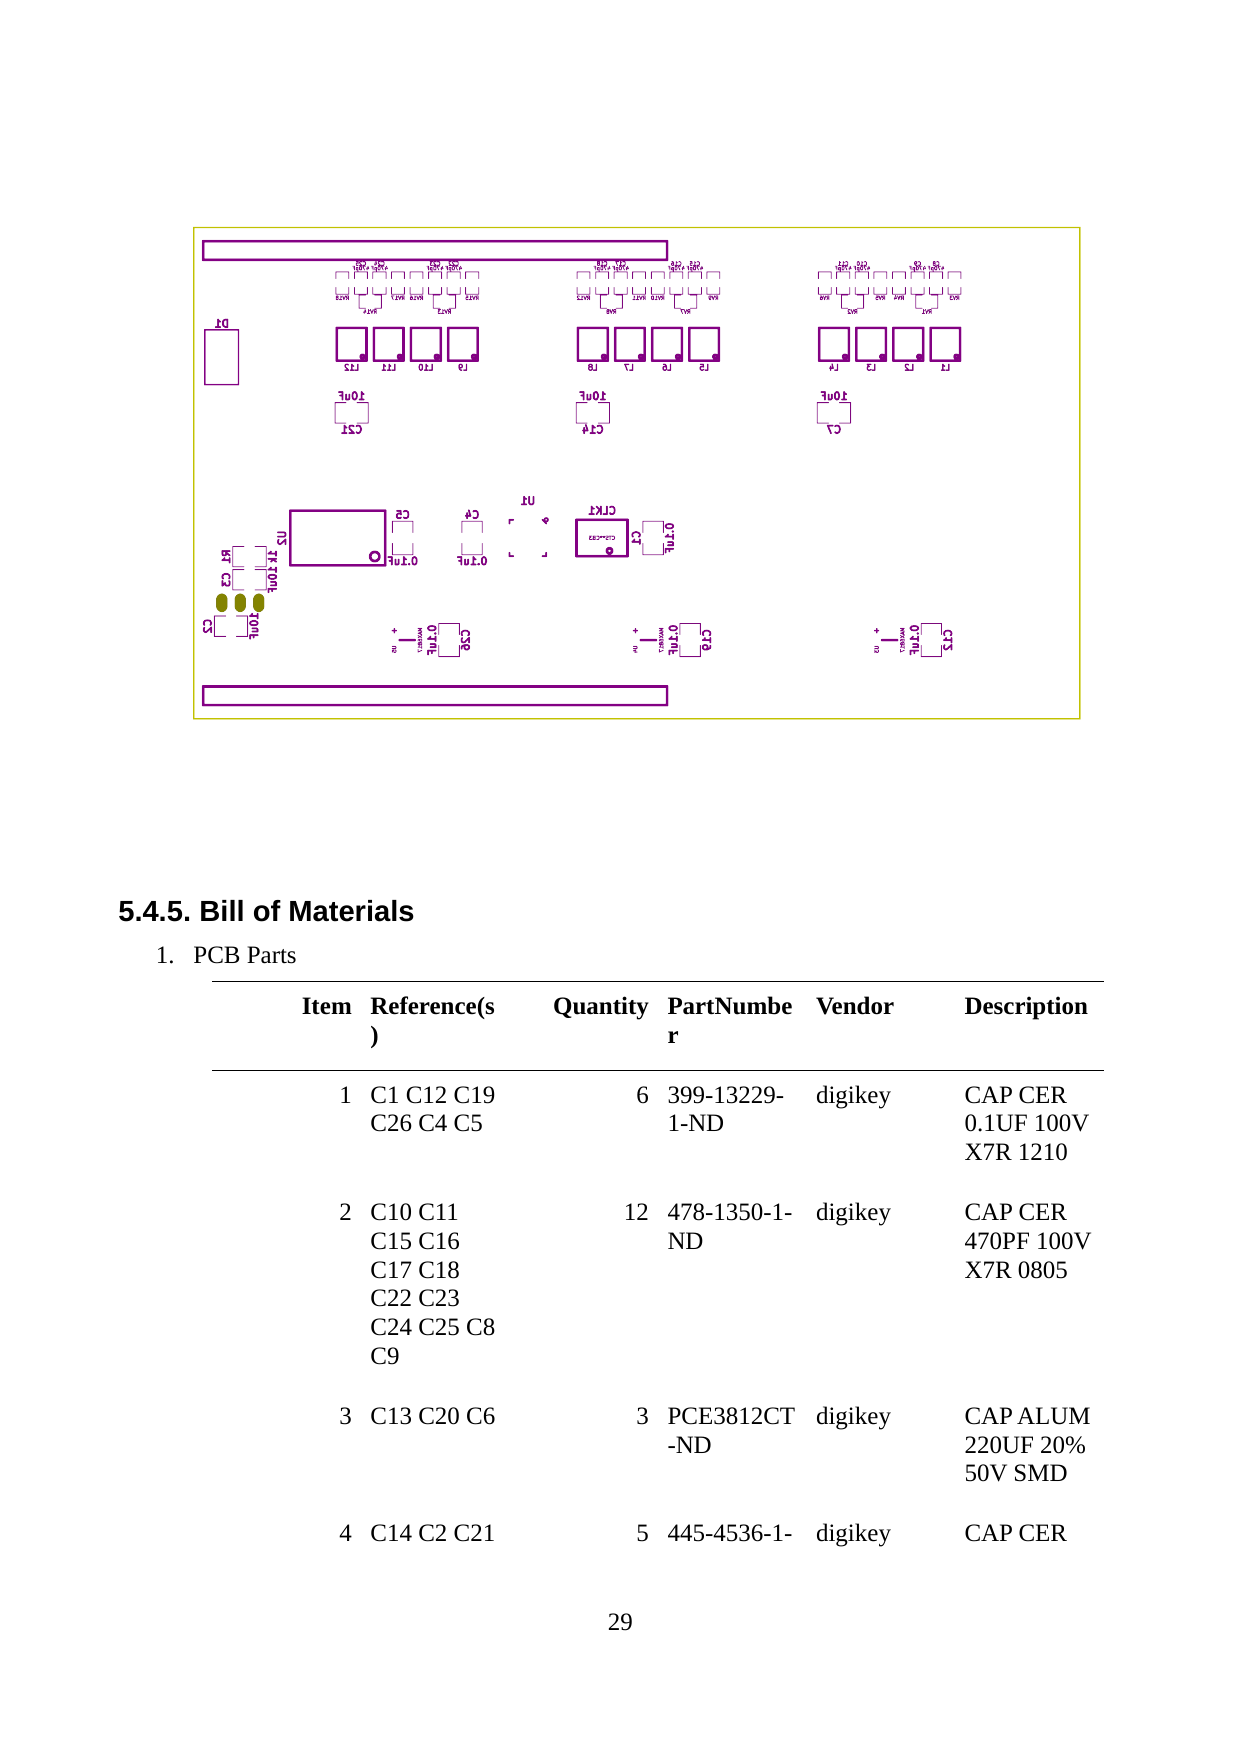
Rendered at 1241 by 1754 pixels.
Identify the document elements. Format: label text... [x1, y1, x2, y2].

table_cell CAP CER 0.1UF 100V X7R 1210 [955, 1071, 1103, 1188]
table_cell 4 [212, 1509, 361, 1569]
list PCB Parts [156, 940, 1122, 969]
table_cell 3 [212, 1392, 361, 1509]
table_header Vendor [806, 982, 955, 1070]
table_cell 5 [509, 1509, 658, 1569]
table_cell C1 C12 C19 C26 C4 C5 [361, 1071, 509, 1188]
table_cell 478-1350-1-ND [658, 1188, 806, 1392]
table_cell digikey [806, 1392, 955, 1509]
table_cell 1 [212, 1071, 361, 1188]
table_header PartNumber [658, 982, 806, 1070]
table_cell 6 [509, 1071, 658, 1188]
table_cell CAP ALUM 220UF 20% 50V SMD [955, 1392, 1103, 1509]
table_cell 3 [509, 1392, 658, 1509]
table_cell C10 C11 C15 C16 C17 C18 C22 C23 C24 C25 C8 C9 [361, 1188, 509, 1392]
table_cell C13 C20 C6 [361, 1392, 509, 1509]
table_cell 12 [509, 1188, 658, 1392]
table_header Quantity [509, 982, 658, 1070]
table_cell 2 [212, 1188, 361, 1392]
table_cell digikey [806, 1188, 955, 1392]
table_header Description [955, 982, 1103, 1070]
table_cell C14 C2 C21 [361, 1509, 509, 1569]
subtitle Bill of Materials [118, 894, 1122, 928]
table_cell CAP CER [955, 1509, 1103, 1569]
table_header Item [212, 982, 361, 1070]
table_cell digikey [806, 1071, 955, 1188]
table_cell 399-13229-1-ND [658, 1071, 806, 1188]
table_header Reference(s) [361, 982, 509, 1070]
table_cell digikey [806, 1509, 955, 1569]
table_cell 445-4536-1- [658, 1509, 806, 1569]
table_cell CAP CER 470PF 100V X7R 0805 [955, 1188, 1103, 1392]
table_cell PCE3812CT-ND [658, 1392, 806, 1509]
